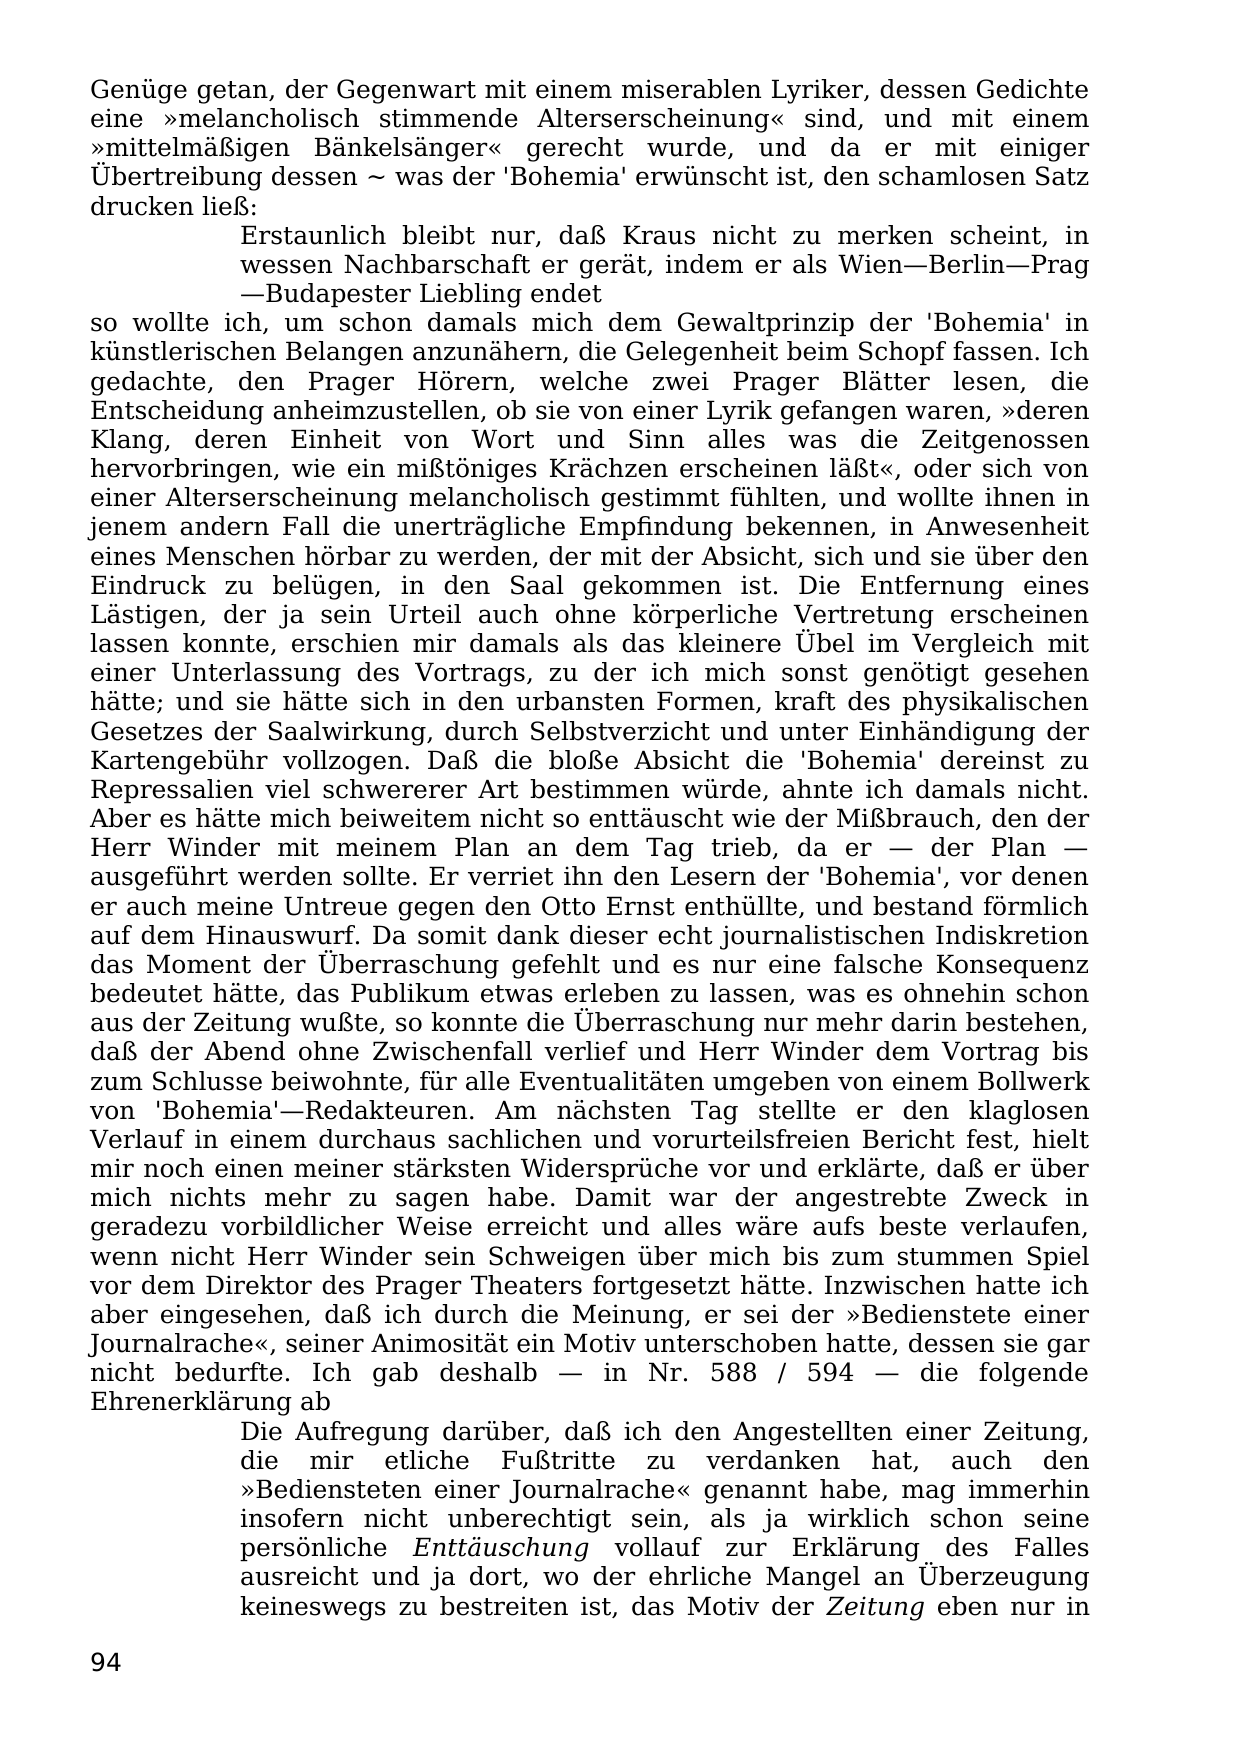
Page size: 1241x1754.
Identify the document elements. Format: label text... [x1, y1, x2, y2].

text so wollte ich, um schon damals mich dem Gewaltprinzip der 'Bohemia' in künstlerischen Belangen anzunähern, die Gelegenheit beim Schopf fassen. Ich gedachte, den Prager Hörern, welche zwei Prager Blätter lesen, die Entscheidung anheimzustellen, ob sie von einer Lyrik gefangen waren, »deren Klang, deren Einheit von Wort und Sinn alles was die Zeitgenossen hervorbringen, wie ein mißtöniges Krächzen erscheinen läßt«, oder sich von einer Alters­erscheinung melancholisch gestimmt fühlten, und wollte ihnen in jenem andern Fall die unerträgliche Empfindung bekennen, in Anwesenheit eines Menschen hörbar zu werden, der mit der Absicht, sich und sie über den Eindruck zu belügen, in den Saal gekommen ist. Die Entfernung eines Lästigen, der ja sein Urteil auch ohne körperliche Vertretung erscheinen lassen konnte, erschien mir damals als das kleinere Übel im Vergleich mit einer Unterlassung des Vortrags, zu der ich mich sonst genötigt gesehen hätte; und sie hätte sich in den urbansten Formen, kraft des physikalischen Gesetzes der Saalwirkung, durch Selbstverzicht und unter Einhändigung der Kartengebühr vollzogen. Daß die bloße Absicht die 'Bohemia' dereinst zu Repressalien viel schwererer Art bestimmen würde, ahnte ich damals nicht. Aber es hätte mich beiweitem nicht so enttäuscht wie der Mißbrauch, den der Herr Winder mit meinem Plan an dem Tag trieb, da er — der Plan — ausgeführt werden sollte. Er verriet ihn den Lesern der 'Bohemia', vor denen er auch meine Untreue gegen den Otto Ernst enthüllte, und bestand förmlich auf dem Hinauswurf. Da somit dank dieser echt journalistischen Indiskretion das Moment der Überraschung gefehlt und es nur eine falsche Konsequenz bedeutet hätte, das Publikum etwas erleben zu lassen, was es ohnehin schon aus der Zeitung wußte, so konnte die Überraschung nur mehr darin bestehen, daß der Abend ohne Zwischenfall verlief und Herr Winder dem Vortrag bis zum Schlusse beiwohnte, für alle Eventualitäten umgeben von einem Bollwerk von 'Bohemia'—Redakteuren. Am nächsten Tag stellte er den klaglosen Verlauf in einem durchaus sachlichen und vorurteilsfreien Bericht fest, hielt mir noch einen meiner stärksten Widersprüche vor und erklärte, daß er über mich nichts mehr zu sagen habe. Damit war der angestrebte Zweck in geradezu vorbildlicher Weise erreicht und alles wäre aufs beste verlaufen, wenn nicht Herr Winder sein Schweigen über mich bis zum stummen Spiel vor dem Direktor des Prager Theaters fortgesetzt hätte. Inzwischen hatte ich aber eingesehen, daß ich durch die Meinung, er sei der »Bedienstete einer Journalrache«, seiner Animosität ein Motiv unterschoben hatte, dessen sie gar nicht bedurfte. Ich gab deshalb — in Nr. 588 / 594 — die folgende Ehrenerklärung ab [90, 308, 1091, 1417]
text Genüge getan, der Gegenwart mit einem miserablen Lyriker, dessen Gedichte eine »melancholisch stimmende Alterserscheinung« sind, und mit einem »mittelmäßigen Bänkelsänger« gerecht wurde, und da er mit einiger Übertreibung dessen ~ was der 'Bohemia' erwünscht ist, den schamlosen Satz drucken ließ: [90, 75, 1091, 221]
text Erstaunlich bleibt nur, daß Kraus nicht zu merken scheint, in wessen Nachbarschaft er gerät, indem er als Wien—Berlin—Prag—Budapester Liebling endet [240, 221, 1091, 308]
text Die Aufregung darüber, daß ich den Angestellten einer Zeitung, die mir etliche Fußtritte zu verdanken hat, auch den »Bediensteten einer Journalrache« genannt habe, mag immerhin insofern nicht unberechtigt sein, als ja wirklich schon seine persönliche Enttäuschung vollauf zur Erklärung des Falles ausreicht und ja dort, wo der ehrliche Mangel an Überzeugung keineswegs zu bestreiten ist, das Motiv der Zeitung eben nur in [240, 1417, 1091, 1621]
